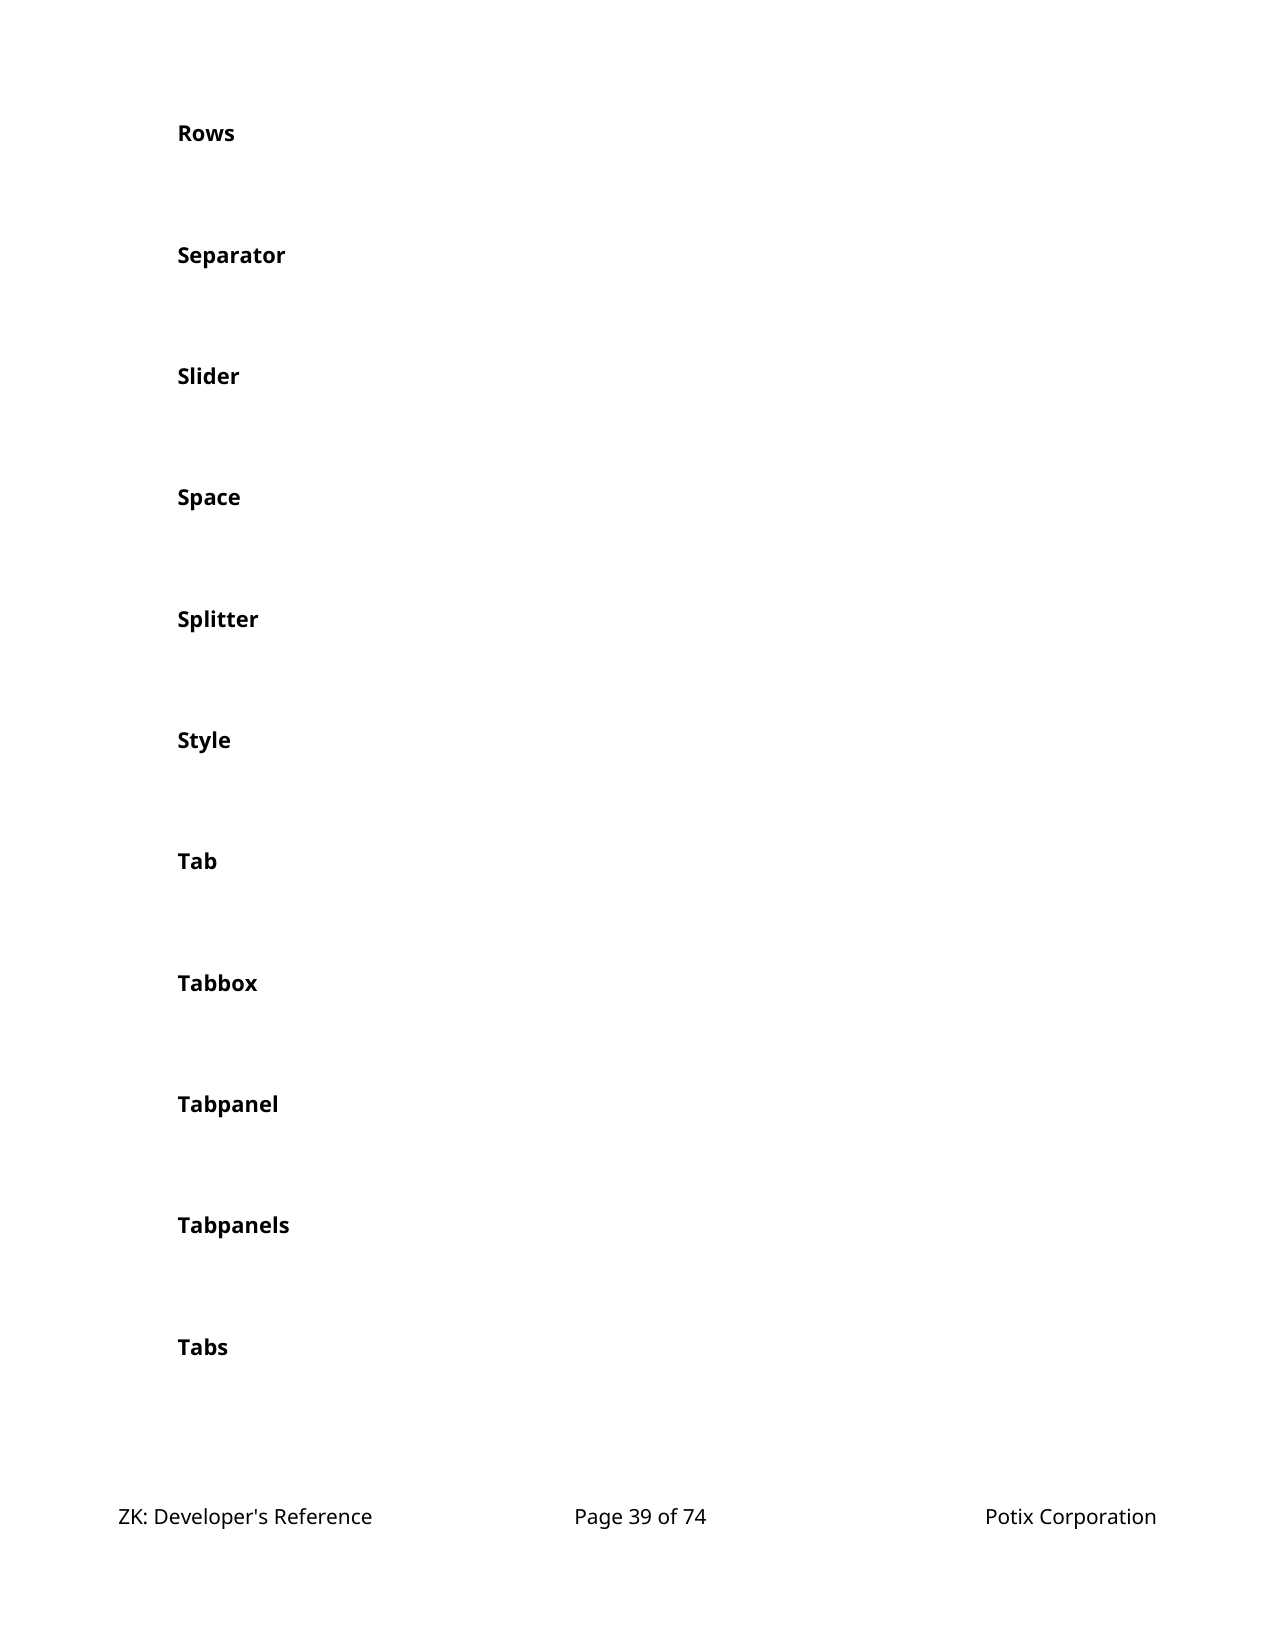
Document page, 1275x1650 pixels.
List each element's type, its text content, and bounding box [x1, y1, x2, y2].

subtitle Rows [177, 118, 1157, 148]
subtitle Separator [177, 239, 1157, 269]
subtitle Tab [177, 846, 1157, 876]
subtitle Style [177, 725, 1157, 755]
subtitle Tabs [177, 1332, 1157, 1362]
subtitle Tabpanel [177, 1089, 1157, 1119]
subtitle Tabbox [177, 968, 1157, 998]
subtitle Slider [177, 361, 1157, 391]
subtitle Splitter [177, 603, 1157, 633]
subtitle Space [177, 482, 1157, 512]
subtitle Tabpanels [177, 1210, 1157, 1240]
